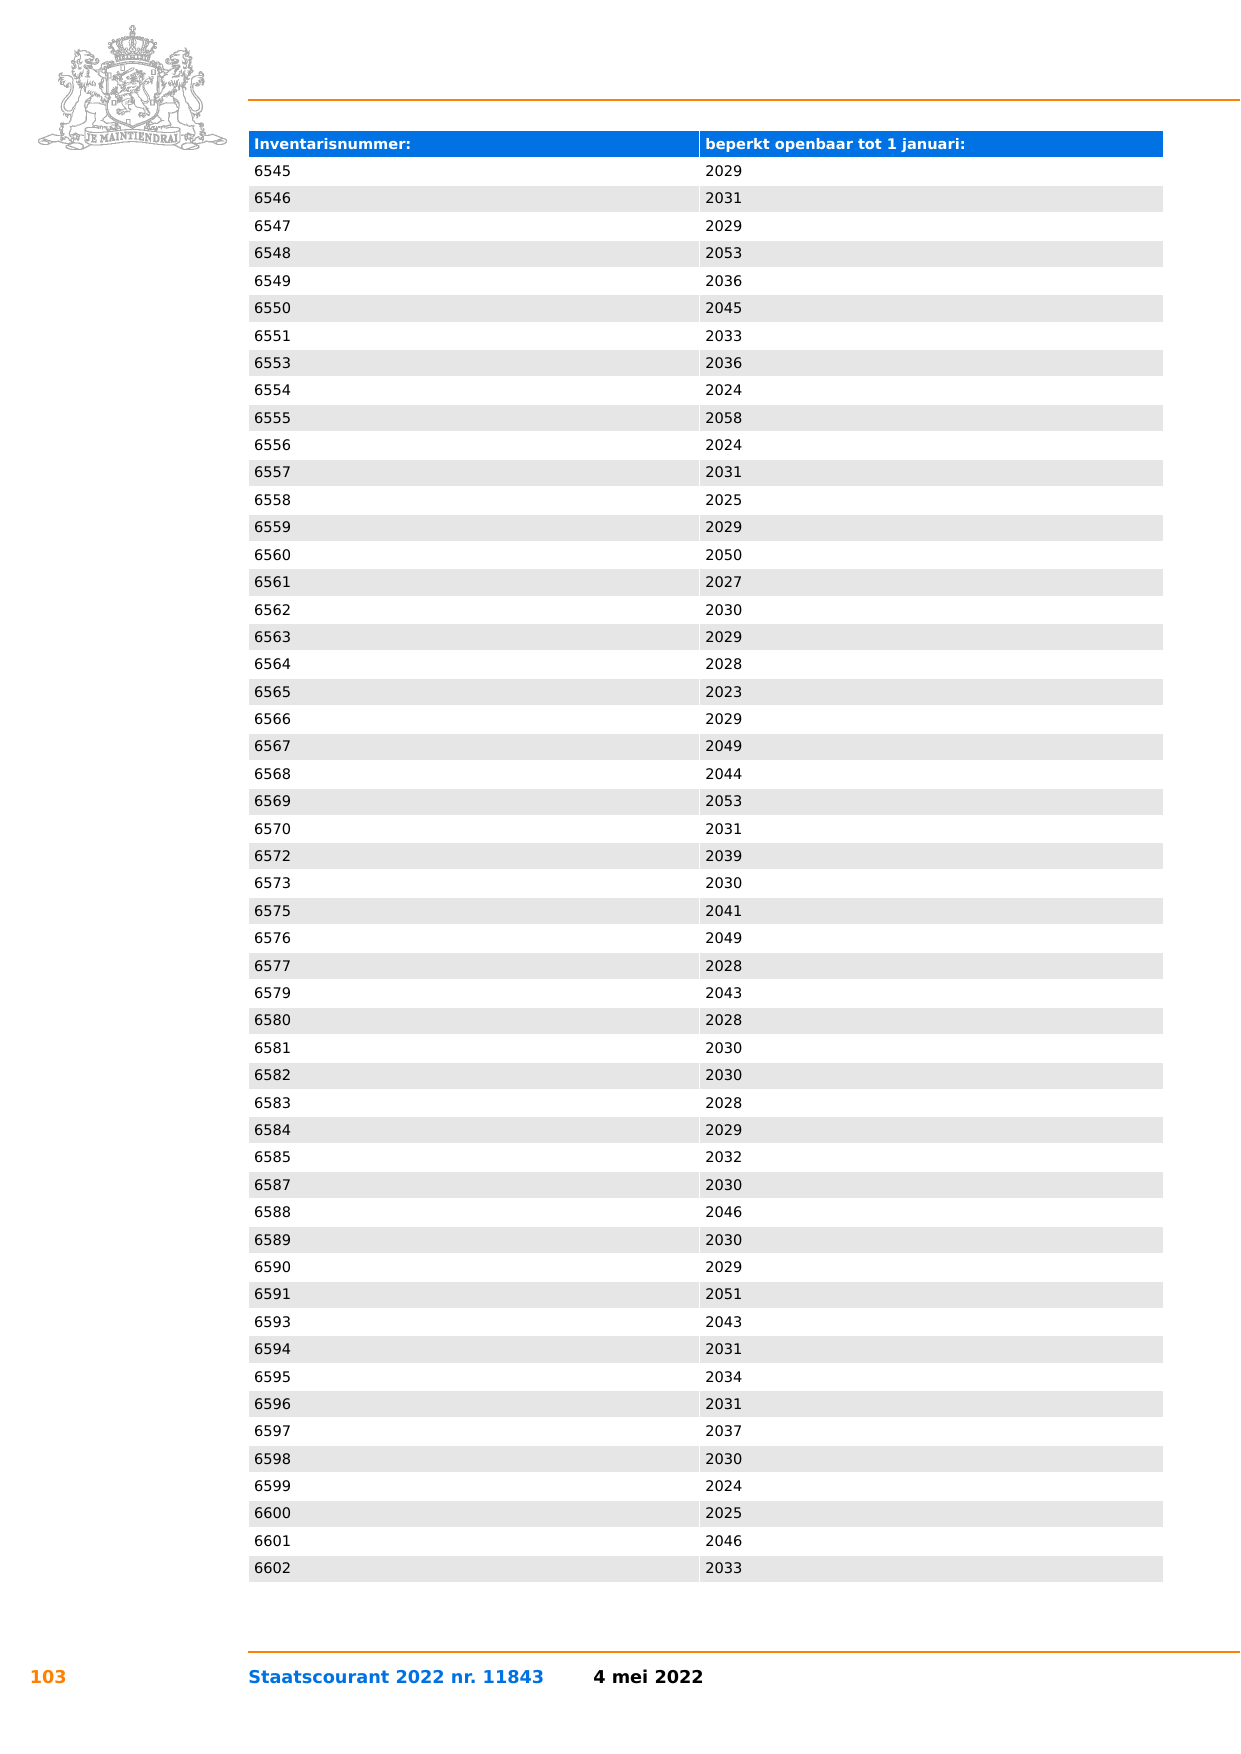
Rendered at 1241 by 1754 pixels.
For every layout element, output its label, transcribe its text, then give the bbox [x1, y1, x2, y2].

table_cell 2046 [700, 1528, 1163, 1554]
table_cell 6561 [249, 569, 699, 596]
table_cell 6581 [249, 1035, 699, 1061]
table_cell 2024 [700, 378, 1163, 404]
table_cell 2031 [700, 816, 1163, 842]
table_cell 6553 [249, 350, 699, 376]
table_cell 6551 [249, 323, 699, 349]
table_cell 2039 [700, 843, 1163, 869]
table_cell 6550 [249, 295, 699, 322]
table_cell 6567 [249, 734, 699, 760]
table_cell 6568 [249, 761, 699, 787]
table_cell 2029 [700, 1117, 1163, 1143]
table_cell 6598 [249, 1446, 699, 1472]
table_cell 2051 [700, 1282, 1163, 1308]
table_cell 6557 [249, 460, 699, 486]
table_cell 2031 [700, 1336, 1163, 1363]
table_cell 2025 [700, 487, 1163, 513]
table_cell 2050 [700, 542, 1163, 568]
table_cell 6584 [249, 1117, 699, 1143]
table_cell 2030 [700, 1227, 1163, 1253]
table_cell 6588 [249, 1199, 699, 1226]
table_cell 6564 [249, 651, 699, 678]
table_cell 2029 [700, 706, 1163, 733]
table_cell 2024 [700, 1473, 1163, 1500]
table_cell 6575 [249, 898, 699, 924]
table_cell 6546 [249, 186, 699, 212]
table_cell 6587 [249, 1172, 699, 1198]
table_cell 6601 [249, 1528, 699, 1554]
table_cell 2031 [700, 186, 1163, 212]
table_header Inventarisnummer: [249, 131, 699, 157]
table_cell 6569 [249, 789, 699, 815]
table_cell 6600 [249, 1501, 699, 1527]
table_cell 2044 [700, 761, 1163, 787]
table_cell 2029 [700, 624, 1163, 650]
table_cell 2043 [700, 1309, 1163, 1335]
table_cell 2049 [700, 925, 1163, 952]
table_cell 2029 [700, 515, 1163, 541]
table_cell 6549 [249, 268, 699, 294]
table_cell 6565 [249, 679, 699, 705]
table_cell 6559 [249, 515, 699, 541]
table_cell 2045 [700, 295, 1163, 322]
table_cell 6583 [249, 1090, 699, 1116]
table_cell 2058 [700, 405, 1163, 431]
table_cell 2036 [700, 350, 1163, 376]
table_cell 2028 [700, 1008, 1163, 1034]
table_cell 2041 [700, 898, 1163, 924]
table_cell 2032 [700, 1145, 1163, 1171]
table_cell 6589 [249, 1227, 699, 1253]
table_cell 2028 [700, 953, 1163, 979]
table_cell 2030 [700, 871, 1163, 897]
table_header beperkt openbaar tot 1 januari: [700, 131, 1163, 157]
table_cell 6595 [249, 1364, 699, 1390]
table_cell 6572 [249, 843, 699, 869]
table_cell 6579 [249, 980, 699, 1007]
table_cell 6596 [249, 1391, 699, 1417]
table_cell 6591 [249, 1282, 699, 1308]
table_cell 2029 [700, 213, 1163, 239]
table_cell 6593 [249, 1309, 699, 1335]
table_cell 6566 [249, 706, 699, 733]
table_cell 6602 [249, 1556, 699, 1582]
table_cell 6585 [249, 1145, 699, 1171]
table_cell 2030 [700, 1172, 1163, 1198]
table_cell 2027 [700, 569, 1163, 596]
table_cell 2028 [700, 651, 1163, 678]
table_cell 6576 [249, 925, 699, 952]
table_cell 2036 [700, 268, 1163, 294]
table_cell 6570 [249, 816, 699, 842]
table_cell 6555 [249, 405, 699, 431]
table_cell 2053 [700, 789, 1163, 815]
table_cell 6580 [249, 1008, 699, 1034]
table_cell 2029 [700, 158, 1163, 185]
table_cell 6577 [249, 953, 699, 979]
table_cell 6563 [249, 624, 699, 650]
table_cell 6560 [249, 542, 699, 568]
table_cell 2030 [700, 1063, 1163, 1089]
table_cell 2037 [700, 1419, 1163, 1445]
table_cell 6545 [249, 158, 699, 185]
table_cell 6573 [249, 871, 699, 897]
table_cell 6558 [249, 487, 699, 513]
table_cell 2030 [700, 1035, 1163, 1061]
table_cell 2033 [700, 1556, 1163, 1582]
table_cell 2030 [700, 597, 1163, 623]
table_cell 2049 [700, 734, 1163, 760]
table_cell 2029 [700, 1254, 1163, 1281]
table_cell 2033 [700, 323, 1163, 349]
table_cell 6554 [249, 378, 699, 404]
table_cell 2046 [700, 1199, 1163, 1226]
table_cell 2043 [700, 980, 1163, 1007]
table_cell 2024 [700, 432, 1163, 459]
table_cell 2030 [700, 1446, 1163, 1472]
table_cell 2023 [700, 679, 1163, 705]
table_cell 2028 [700, 1090, 1163, 1116]
table_cell 2034 [700, 1364, 1163, 1390]
picture [38, 25, 227, 150]
table_cell 2031 [700, 460, 1163, 486]
table_cell 6562 [249, 597, 699, 623]
table_cell 2025 [700, 1501, 1163, 1527]
table_cell 2031 [700, 1391, 1163, 1417]
table_cell 6548 [249, 241, 699, 267]
table_cell 6599 [249, 1473, 699, 1500]
table_cell 6597 [249, 1419, 699, 1445]
table_cell 6547 [249, 213, 699, 239]
table_cell 6590 [249, 1254, 699, 1281]
table_cell 6556 [249, 432, 699, 459]
table_cell 2053 [700, 241, 1163, 267]
table_cell 6582 [249, 1063, 699, 1089]
table_cell 6594 [249, 1336, 699, 1363]
